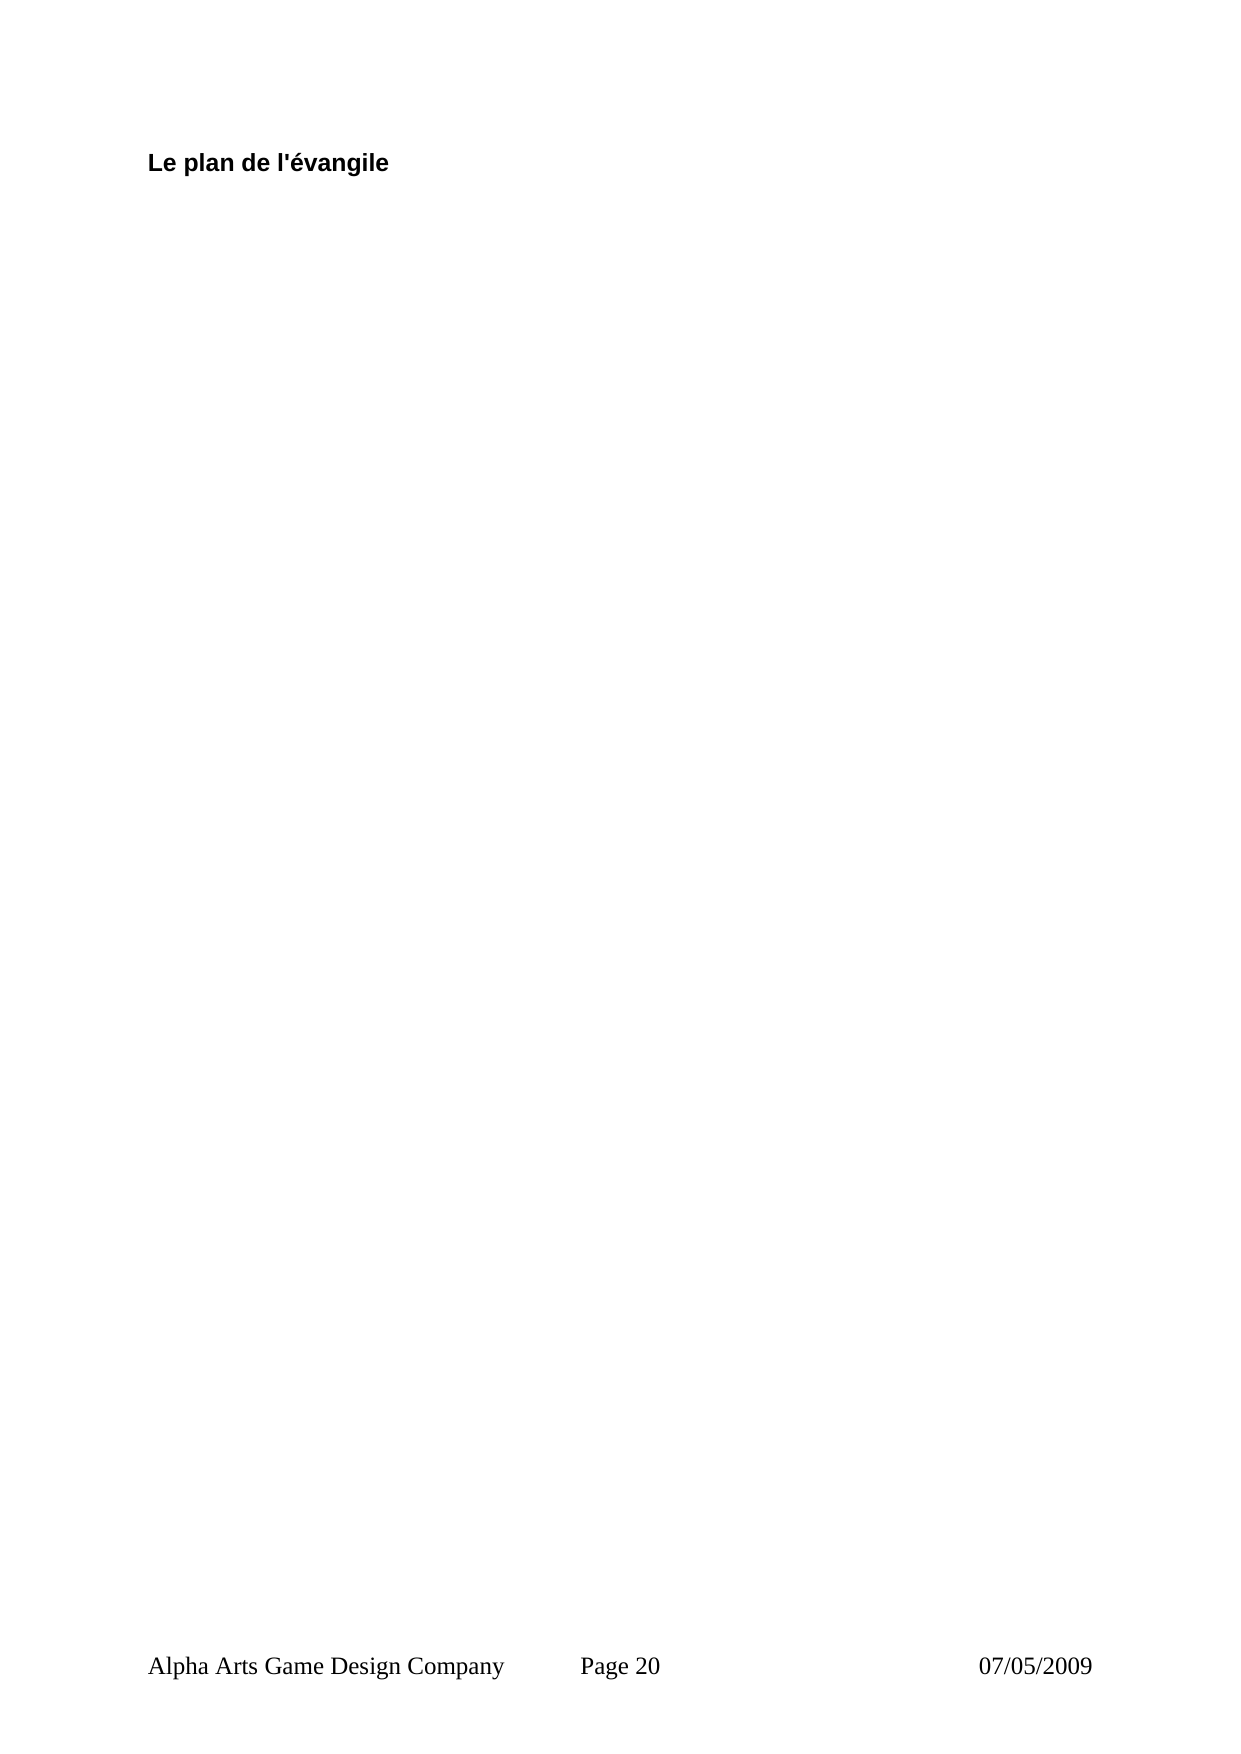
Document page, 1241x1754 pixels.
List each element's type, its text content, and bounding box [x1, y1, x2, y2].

subtitle Le plan de l'évangile [148, 148, 1092, 176]
